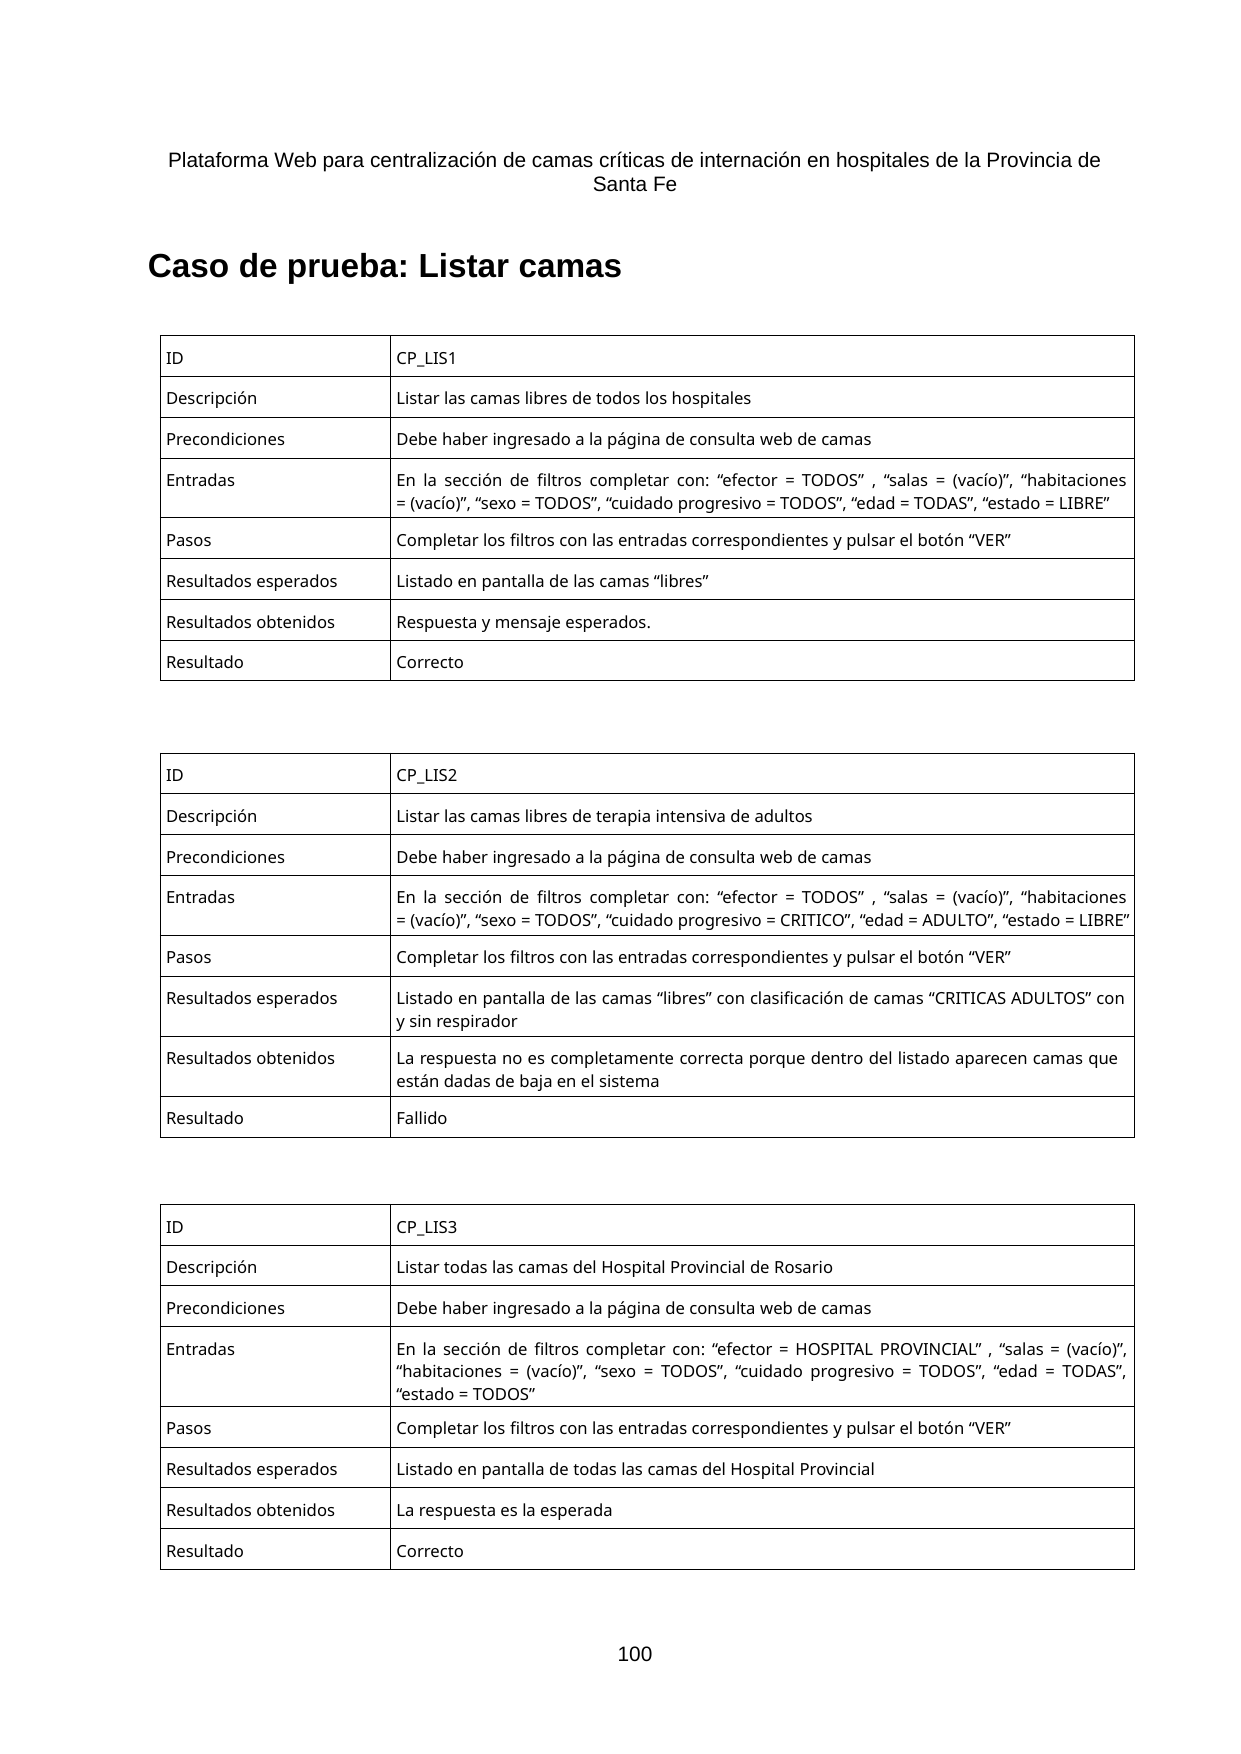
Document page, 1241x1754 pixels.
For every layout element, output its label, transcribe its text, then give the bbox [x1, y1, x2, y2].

table_cell Resultados esperados [161, 977, 390, 1036]
table_cell En la sección de filtros completar con: “efector = TODOS” , “salas = (vacío)”, “habitaciones = (vacío)”, “sexo = TODOS”, “cuidado progresivo = CRITICO”, “edad = ADULTO”, “estado = LIBRE” [391, 876, 1134, 935]
table_cell Entradas [161, 876, 390, 935]
table_cell Resultados esperados [161, 1448, 390, 1487]
table_header CP_LIS1 [391, 336, 1134, 376]
table_cell Correcto [391, 641, 1134, 680]
table_header ID [161, 754, 390, 793]
table_cell Resultado [161, 641, 390, 680]
table_cell Debe haber ingresado a la página de consulta web de camas [391, 1286, 1134, 1326]
table_cell La respuesta es la esperada [391, 1488, 1134, 1528]
table_cell Pasos [161, 1407, 390, 1446]
table_cell Listado en pantalla de las camas “libres” [391, 559, 1134, 599]
table_cell Respuesta y mensaje esperados. [391, 600, 1134, 640]
table_cell Resultado [161, 1097, 390, 1136]
table_cell Debe haber ingresado a la página de consulta web de camas [391, 418, 1134, 457]
table_cell Fallido [391, 1097, 1134, 1136]
table_cell Pasos [161, 936, 390, 976]
table_cell Resultados obtenidos [161, 1488, 390, 1528]
table_cell Correcto [391, 1529, 1134, 1569]
table_cell Pasos [161, 518, 390, 558]
table_cell Precondiciones [161, 1286, 390, 1326]
table_cell Descripción [161, 1246, 390, 1285]
table_header CP_LIS3 [391, 1205, 1134, 1245]
table_cell En la sección de filtros completar con: “efector = TODOS” , “salas = (vacío)”, “habitaciones = (vacío)”, “sexo = TODOS”, “cuidado progresivo = TODOS”, “edad = TODAS”, “estado = LIBRE” [391, 459, 1134, 517]
table_cell Precondiciones [161, 418, 390, 457]
table_cell Resultados obtenidos [161, 600, 390, 640]
table_cell Listado en pantalla de todas las camas del Hospital Provincial [391, 1448, 1134, 1487]
table_header CP_LIS2 [391, 754, 1134, 793]
table_cell Resultados obtenidos [161, 1037, 390, 1096]
table_cell En la sección de filtros completar con: “efector = HOSPITAL PROVINCIAL” , “salas = (vacío)”, “habitaciones = (vacío)”, “sexo = TODOS”, “cuidado progresivo = TODOS”, “edad = TODAS”, “estado = TODOS” [391, 1327, 1134, 1406]
table_cell Listar las camas libres de terapia intensiva de adultos [391, 794, 1134, 834]
table_cell Completar los filtros con las entradas correspondientes y pulsar el botón “VER” [391, 518, 1134, 558]
table_cell Resultado [161, 1529, 390, 1569]
table_cell La respuesta no es completamente correcta porque dentro del listado aparecen camas que están dadas de baja en el sistema [391, 1037, 1134, 1096]
table_cell Descripción [161, 794, 390, 834]
subtitle Caso de prueba: Listar camas [148, 246, 1122, 284]
table_cell Debe haber ingresado a la página de consulta web de camas [391, 835, 1134, 875]
table_cell Listar las camas libres de todos los hospitales [391, 377, 1134, 417]
table_cell Descripción [161, 377, 390, 417]
table_cell Completar los filtros con las entradas correspondientes y pulsar el botón “VER” [391, 936, 1134, 976]
table_header ID [161, 1205, 390, 1245]
table_cell Resultados esperados [161, 559, 390, 599]
table_cell Entradas [161, 459, 390, 517]
table_cell Entradas [161, 1327, 390, 1406]
table_cell Listado en pantalla de las camas “libres” con clasificación de camas “CRITICAS ADULTOS” con y sin respirador [391, 977, 1134, 1036]
table_header ID [161, 336, 390, 376]
table_cell Precondiciones [161, 835, 390, 875]
table_cell Completar los filtros con las entradas correspondientes y pulsar el botón “VER” [391, 1407, 1134, 1446]
table_cell Listar todas las camas del Hospital Provincial de Rosario [391, 1246, 1134, 1285]
